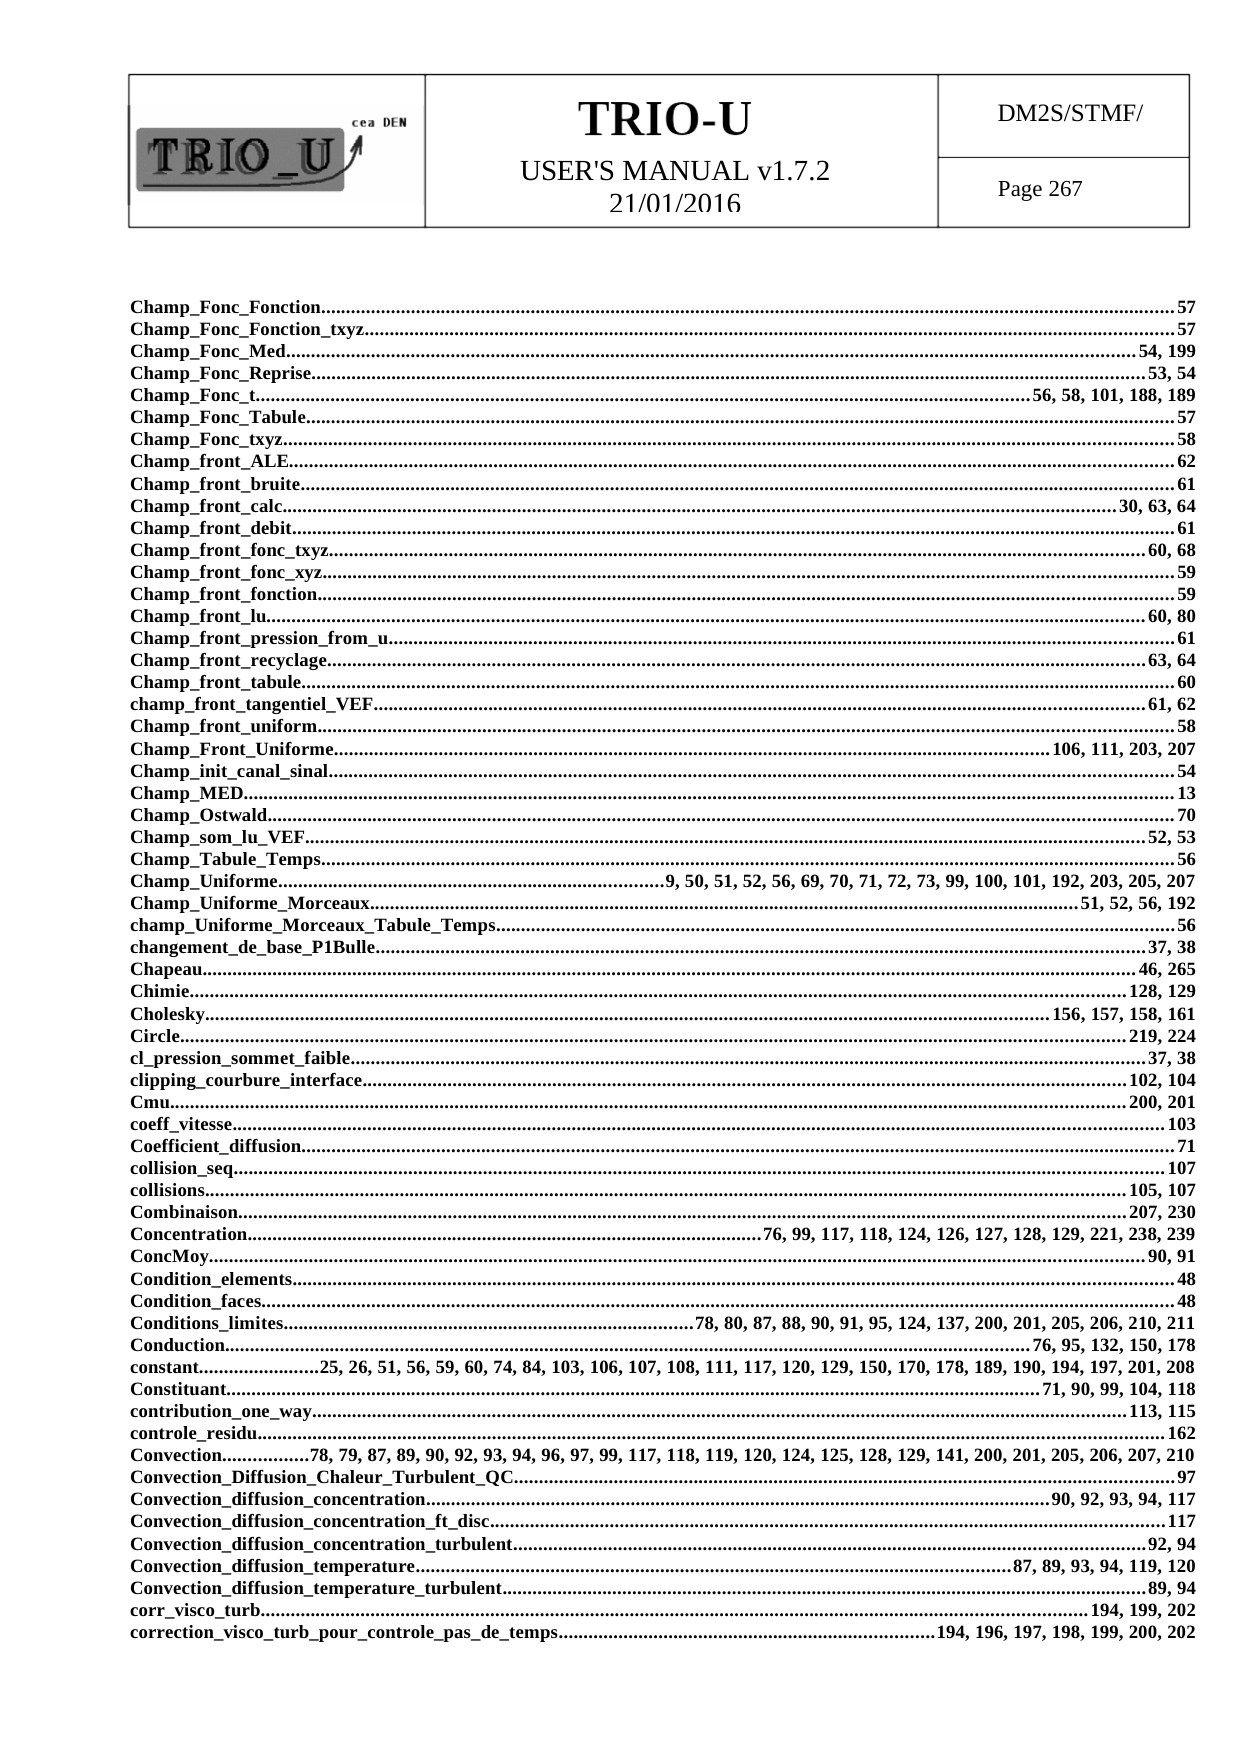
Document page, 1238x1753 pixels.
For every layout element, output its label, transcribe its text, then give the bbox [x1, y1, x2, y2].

text Cmu 200, 201 [130, 1090, 1196, 1112]
text Champ_Fonc_Reprise 53, 54 [130, 362, 1196, 384]
text Champ_front_lu 60, 80 [130, 604, 1196, 627]
text Champ_som_lu_VEF 52, 53 [130, 825, 1196, 847]
text Champ_front_fonc_xyz 59 [130, 560, 1196, 582]
text collision_seq 107 [130, 1157, 1196, 1179]
text correction_visco_turb_pour_controle_pas_de_temps 194, 196, 197, 198, 199, 200, 202 [130, 1620, 1196, 1642]
text Champ_front_fonc_txyz 60, 68 [130, 538, 1196, 560]
text Circle 219, 224 [130, 1024, 1196, 1046]
text corr_visco_turb 194, 199, 202 [130, 1598, 1196, 1620]
text Champ_front_recyclage 63, 64 [130, 649, 1196, 671]
text Champ_front_tabule 60 [130, 671, 1196, 693]
text Champ_Ostwald 70 [130, 803, 1196, 825]
text collisions 105, 107 [130, 1179, 1196, 1201]
text Champ_Tabule_Temps 56 [130, 847, 1196, 869]
text Convection_Diffusion_Chaleur_Turbulent_QC 97 [130, 1466, 1196, 1488]
text Champ_front_fonction 59 [130, 582, 1196, 604]
text Convection_diffusion_concentration_turbulent 92, 94 [130, 1532, 1196, 1554]
text Cholesky 156, 157, 158, 161 [130, 1002, 1196, 1024]
text Champ_front_pression_from_u 61 [130, 627, 1196, 649]
text Champ_MED 13 [130, 781, 1196, 803]
text cl_pression_sommet_faible 37, 38 [130, 1046, 1196, 1068]
text Champ_Fonc_t 56, 58, 101, 188, 189 [130, 384, 1196, 406]
text Condition_elements 48 [130, 1267, 1196, 1289]
text Champ_Uniforme_Morceaux 51, 52, 56, 192 [130, 892, 1196, 914]
text Condition_faces 48 [130, 1289, 1196, 1311]
text Convection_diffusion_temperature 87, 89, 93, 94, 119, 120 [130, 1554, 1196, 1576]
text champ_Uniforme_Morceaux_Tabule_Temps 56 [130, 914, 1196, 936]
text Convection_diffusion_concentration 90, 92, 93, 94, 117 [130, 1488, 1196, 1510]
text Coefficient_diffusion 71 [130, 1134, 1196, 1157]
text Chimie 128, 129 [130, 980, 1196, 1002]
text Champ_Fonc_Med 54, 199 [130, 339, 1196, 362]
text clipping_courbure_interface 102, 104 [130, 1068, 1196, 1090]
text Champ_Fonc_Fonction 57 [130, 295, 1196, 317]
text Champ_front_debit 61 [130, 516, 1196, 538]
text Convection 78, 79, 87, 89, 90, 92, 93, 94, 96, 97, 99, 117, 118, 119, 120, 124, 125, 128, 129, 141, 200, 201, 205, 206, 207, 210 [130, 1444, 1196, 1466]
text Champ_front_calc 30, 63, 64 [130, 494, 1196, 516]
text Conduction 76, 95, 132, 150, 178 [130, 1333, 1196, 1355]
text coeff_vitesse 103 [130, 1112, 1196, 1134]
text Constituant 71, 90, 99, 104, 118 [130, 1377, 1196, 1399]
text controle_residu 162 [130, 1422, 1196, 1444]
text Champ_Fonc_Tabule 57 [130, 406, 1196, 428]
text contribution_one_way 113, 115 [130, 1399, 1196, 1422]
text Champ_front_bruite 61 [130, 472, 1196, 494]
text Champ_front_ALE 62 [130, 450, 1196, 472]
text Champ_front_uniform 58 [130, 715, 1196, 737]
text Combinaison 207, 230 [130, 1201, 1196, 1223]
text constant 25, 26, 51, 56, 59, 60, 74, 84, 103, 106, 107, 108, 111, 117, 120, 129, 150, 170, 178, 189, 190, 194, 197, 201, 208 [130, 1355, 1196, 1377]
text Concentration 76, 99, 117, 118, 124, 126, 127, 128, 129, 221, 238, 239 [130, 1223, 1196, 1245]
text Champ_Uniforme 9, 50, 51, 52, 56, 69, 70, 71, 72, 73, 99, 100, 101, 192, 203, 205, 207 [130, 869, 1196, 892]
text changement_de_base_P1Bulle 37, 38 [130, 936, 1196, 958]
text Champ_init_canal_sinal 54 [130, 759, 1196, 781]
text Chapeau 46, 265 [130, 958, 1196, 980]
text ConcMoy 90, 91 [130, 1245, 1196, 1267]
text Champ_Fonc_Fonction_txyz 57 [130, 317, 1196, 339]
text Convection_diffusion_temperature_turbulent 89, 94 [130, 1576, 1196, 1598]
text Convection_diffusion_concentration_ft_disc 117 [130, 1510, 1196, 1532]
text Conditions_limites 78, 80, 87, 88, 90, 91, 95, 124, 137, 200, 201, 205, 206, 210, 211 [130, 1311, 1196, 1333]
text Champ_Front_Uniforme 106, 111, 203, 207 [130, 737, 1196, 759]
text Champ_Fonc_txyz 58 [130, 428, 1196, 450]
text champ_front_tangentiel_VEF 61, 62 [130, 693, 1196, 715]
